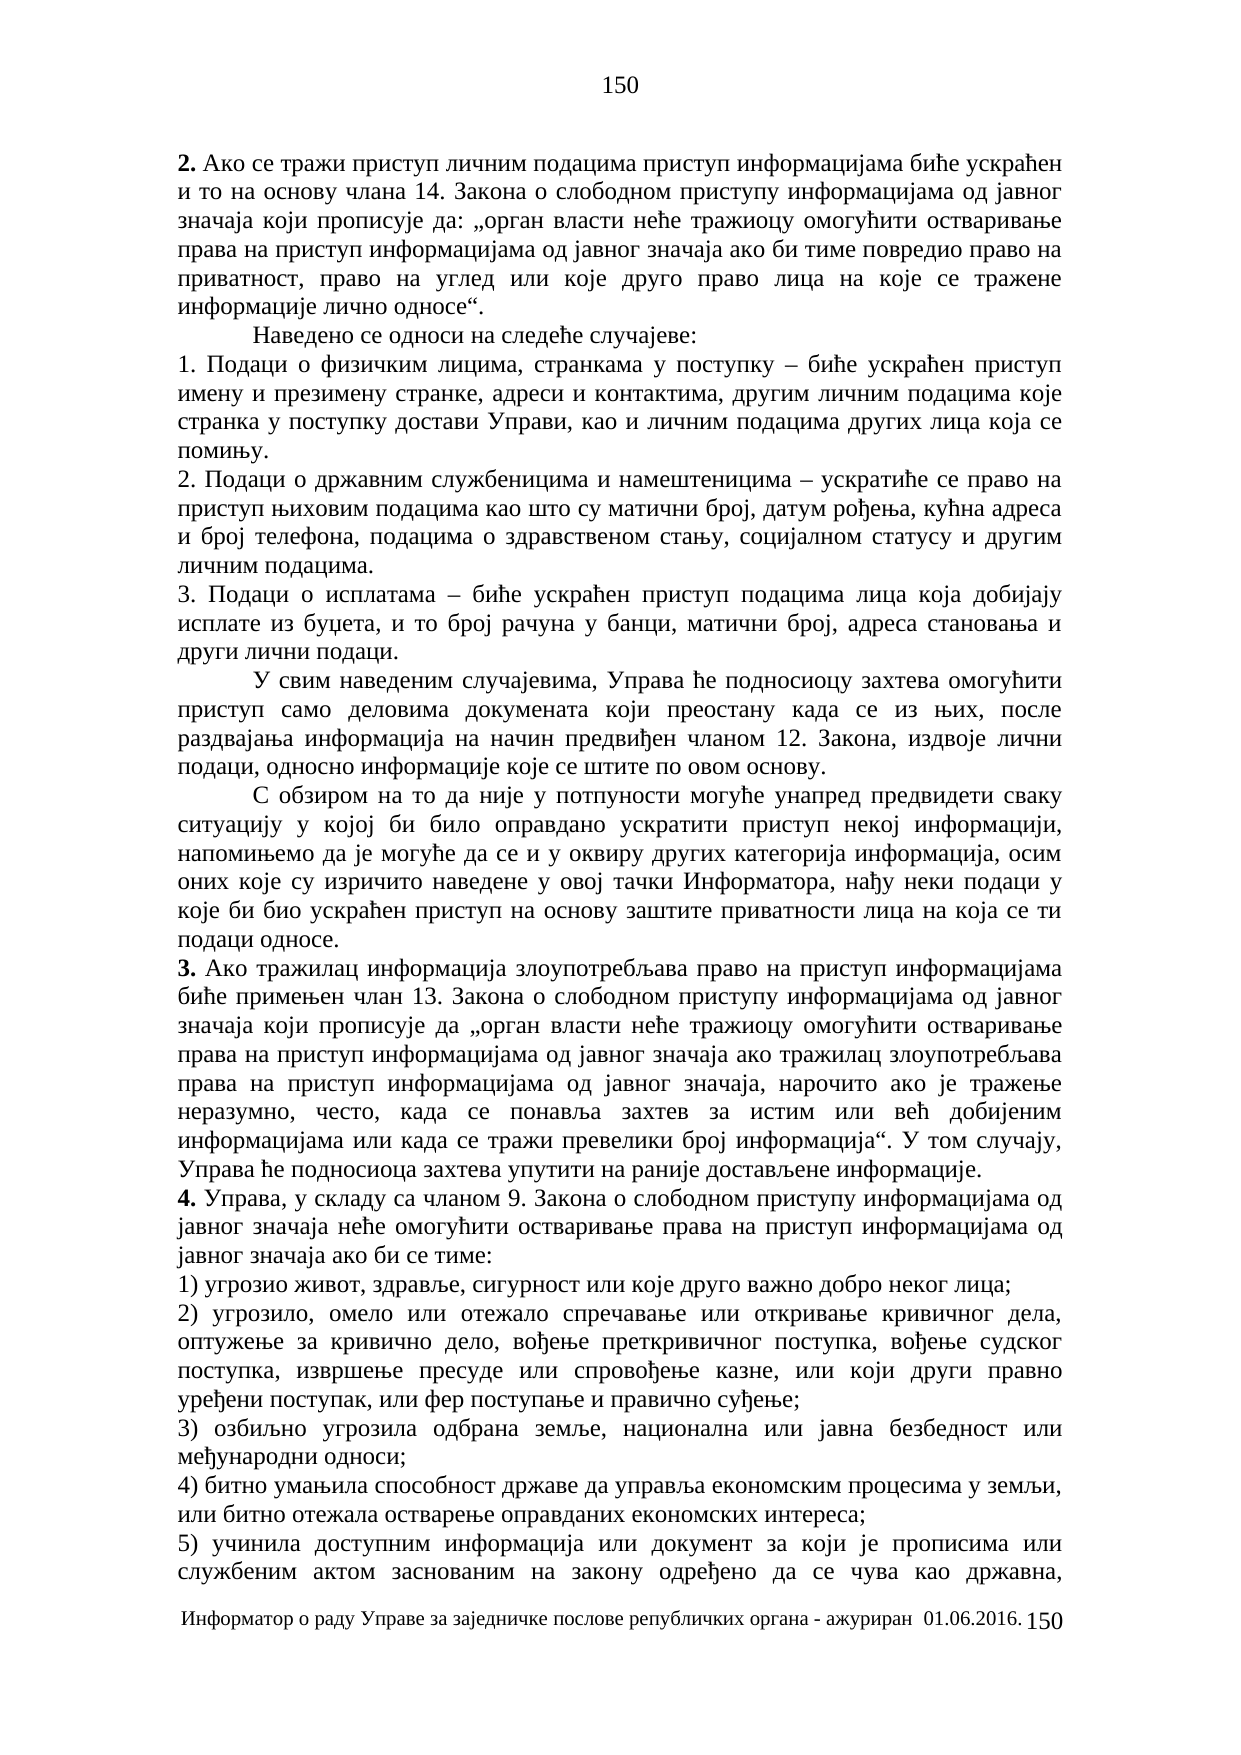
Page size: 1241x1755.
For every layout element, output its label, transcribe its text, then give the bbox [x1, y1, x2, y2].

text 4. Управа, у складу са чланом 9. Закона о слободном приступу информацијама од јавног значаја неће омогућити остваривање права на приступ информацијама од јавног значаја ако би се тиме: [177, 1183, 1063, 1269]
text 2) угрозило, омело или отежало спречавање или откривање кривичног дела, оптужење за кривично дело, вођење преткривичног поступка, вођење судског поступка, извршење пресуде или спровођење казне, или који други правно уређени поступак, или фер поступање и правично суђење; [177, 1298, 1063, 1413]
text 2. Подаци о државним службеницима и намештеницима – ускратиће се право на приступ њиховим подацима као што су матични број, датум рођења, кућна адреса и број телефона, подацима о здравственом стању, социјалном статусу и другим личним подацима. [177, 464, 1063, 579]
text 4) битно умањила способност државе да управља економским процесима у земљи, или битно отежала остварење оправданих економских интереса; [177, 1470, 1063, 1528]
text Наведено се односи на следеће случајеве: [177, 320, 1063, 349]
text 1. Подаци о физичким лицима, странкама у поступку – биће ускраћен приступ имену и презимену странке, адреси и контактима, другим личним подацима које странка у поступку достави Управи, као и личним подацима других лица која се помињу. [177, 349, 1063, 464]
text 1) угрозио живот, здравље, сигурност или које друго важно добро неког лица; [177, 1269, 1063, 1298]
text 3. Подаци о исплатама – биће ускраћен приступ подацима лица која добијају исплате из буџета, и то број рачуна у банци, матични број, адреса становања и други лични подаци. [177, 579, 1063, 665]
text 5) учинила доступним информација или документ за који је прописима или службеним актом заснованим на закону одређено да се чува као државна, [177, 1528, 1063, 1585]
text 3. Ако тражилац информација злоупотребљава право на приступ информацијама биће примењен члан 13. Закона о слободном приступу информацијама од јавног значаја који прописује да „орган власти неће тражиоцу омогућити остваривање права на приступ информацијама од јавног значаја ако тражилац злоупотребљава права на приступ информацијама од јавног значаја, нарочито ако је тражење неразумно, често, када се понавља захтев за истим или већ добијеним информацијама или када се тражи превелики број информација“. У том случају, Управа ће подносиоца захтева упутити на раније достављене информације. [177, 953, 1063, 1183]
text У свим наведеним случајевима, Управа ће подносиоцу захтева омогућити приступ само деловима докумената који преостану када се из њих, после раздвајања информација на начин предвиђен чланом 12. Закона, издвоје лични подаци, односно информације које се штите по овом основу. [177, 665, 1063, 780]
text С обзиром на то да није у потпуности могуће унапред предвидети сваку ситуацију у којој би било оправдано ускратити приступ некој информацији, напомињемо да је могуће да се и у оквиру других категорија информација, осим оних које су изричито наведене у овој тачки Информатора, нађу неки подаци у које би био ускраћен приступ на основу заштите приватности лица на која се ти подаци односе. [177, 780, 1063, 953]
text 3) озбиљно угрозила одбрана земље, национална или јавна безбедност или међународни односи; [177, 1413, 1063, 1470]
text 2. Ако се тражи приступ личним подацима приступ информацијама биће ускраћен и то на основу члана 14. Закона о слободном приступу информацијама од јавног значаја који прописује да: „орган власти неће тражиоцу омогућити остваривање права на приступ информацијама од јавног значаја ако би тиме повредио право на приватност, право на углед или које друго право лица на које се тражене информације лично односе“. [177, 148, 1063, 320]
